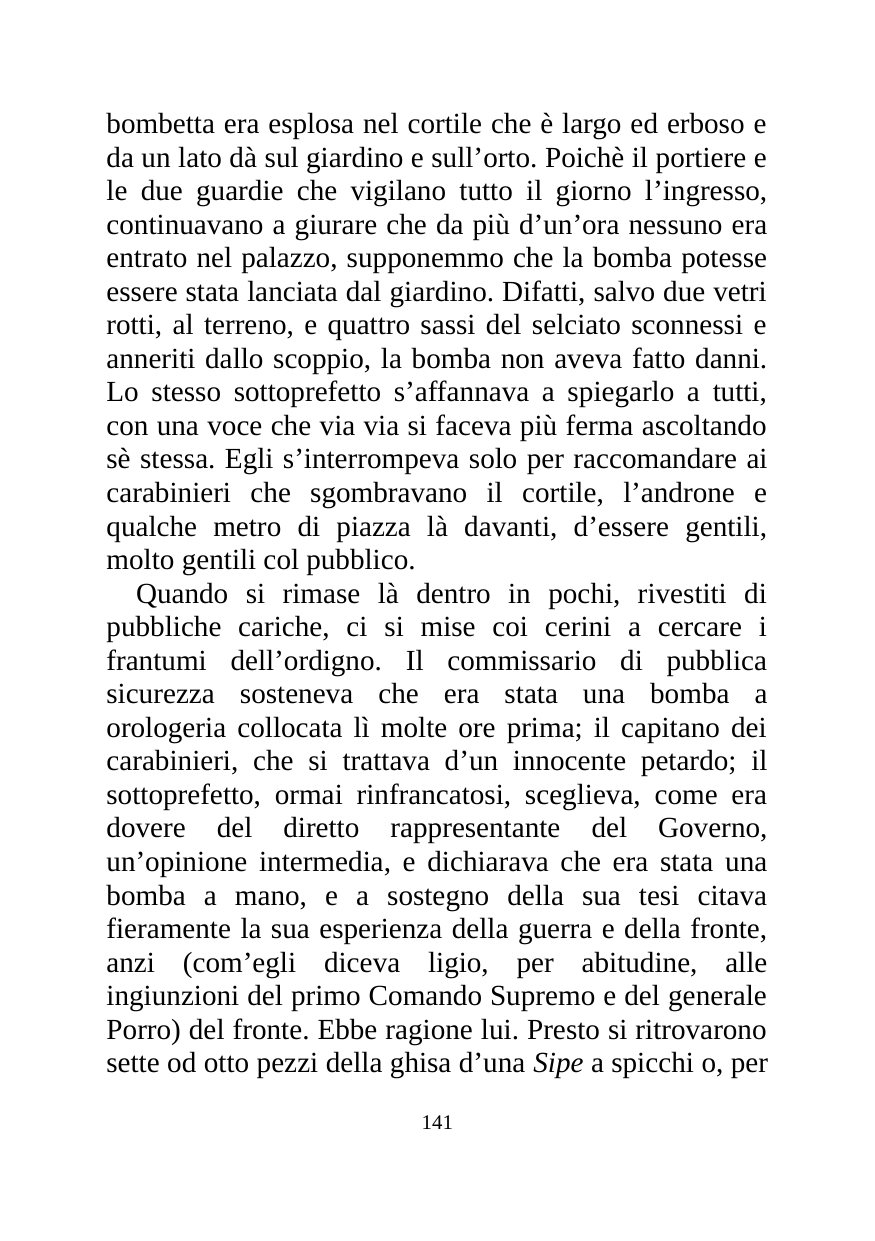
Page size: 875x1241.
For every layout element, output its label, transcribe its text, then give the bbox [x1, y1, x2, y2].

text Quando si rimase là dentro in pochi, rivestiti di pubbliche cariche, ci si mise coi cerini a cercare i frantumi dell’ordigno. Il commissario di pubblica sicurezza sosteneva che era stata una bomba a orologeria collocata lì molte ore prima; il capitano dei carabinieri, che si trattava d’un innocente petardo; il sottoprefetto, ormai rinfrancatosi, sceglieva, come era dovere del diretto rappresentante del Governo, un’opinione intermedia, e dichiarava che era stata una bomba a mano, e a sostegno della sua tesi citava fieramente la sua esperienza della guerra e della fronte, anzi (com’egli diceva ligio, per abitudine, alle ingiunzioni del primo Comando Supremo e del generale Porro) del fronte. Ebbe ragione lui. Presto si ritrovarono sette od otto pezzi della ghisa d’una Sipe a spicchi o, per [106, 576, 768, 1079]
text bombetta era esplosa nel cortile che è largo ed erboso e da un lato dà sul giardino e sull’orto. Poichè il portiere e le due guardie che vigilano tutto il giorno l’ingresso, continuavano a giurare che da più d’un’ora nessuno era entrato nel palazzo, supponemmo che la bomba potesse essere stata lanciata dal giardino. Difatti, salvo due vetri rotti, al terreno, e quattro sassi del selciato sconnessi e anneriti dallo scoppio, la bomba non aveva fatto danni. Lo stesso sottoprefetto s’affannava a spiegarlo a tutti, con una voce che via via si faceva più ferma ascoltando sè stessa. Egli s’interrompeva solo per raccomandare ai carabinieri che sgombravano il cortile, l’androne e qualche metro di piazza là davanti, d’essere gentili, molto gentili col pubblico. [106, 106, 768, 576]
